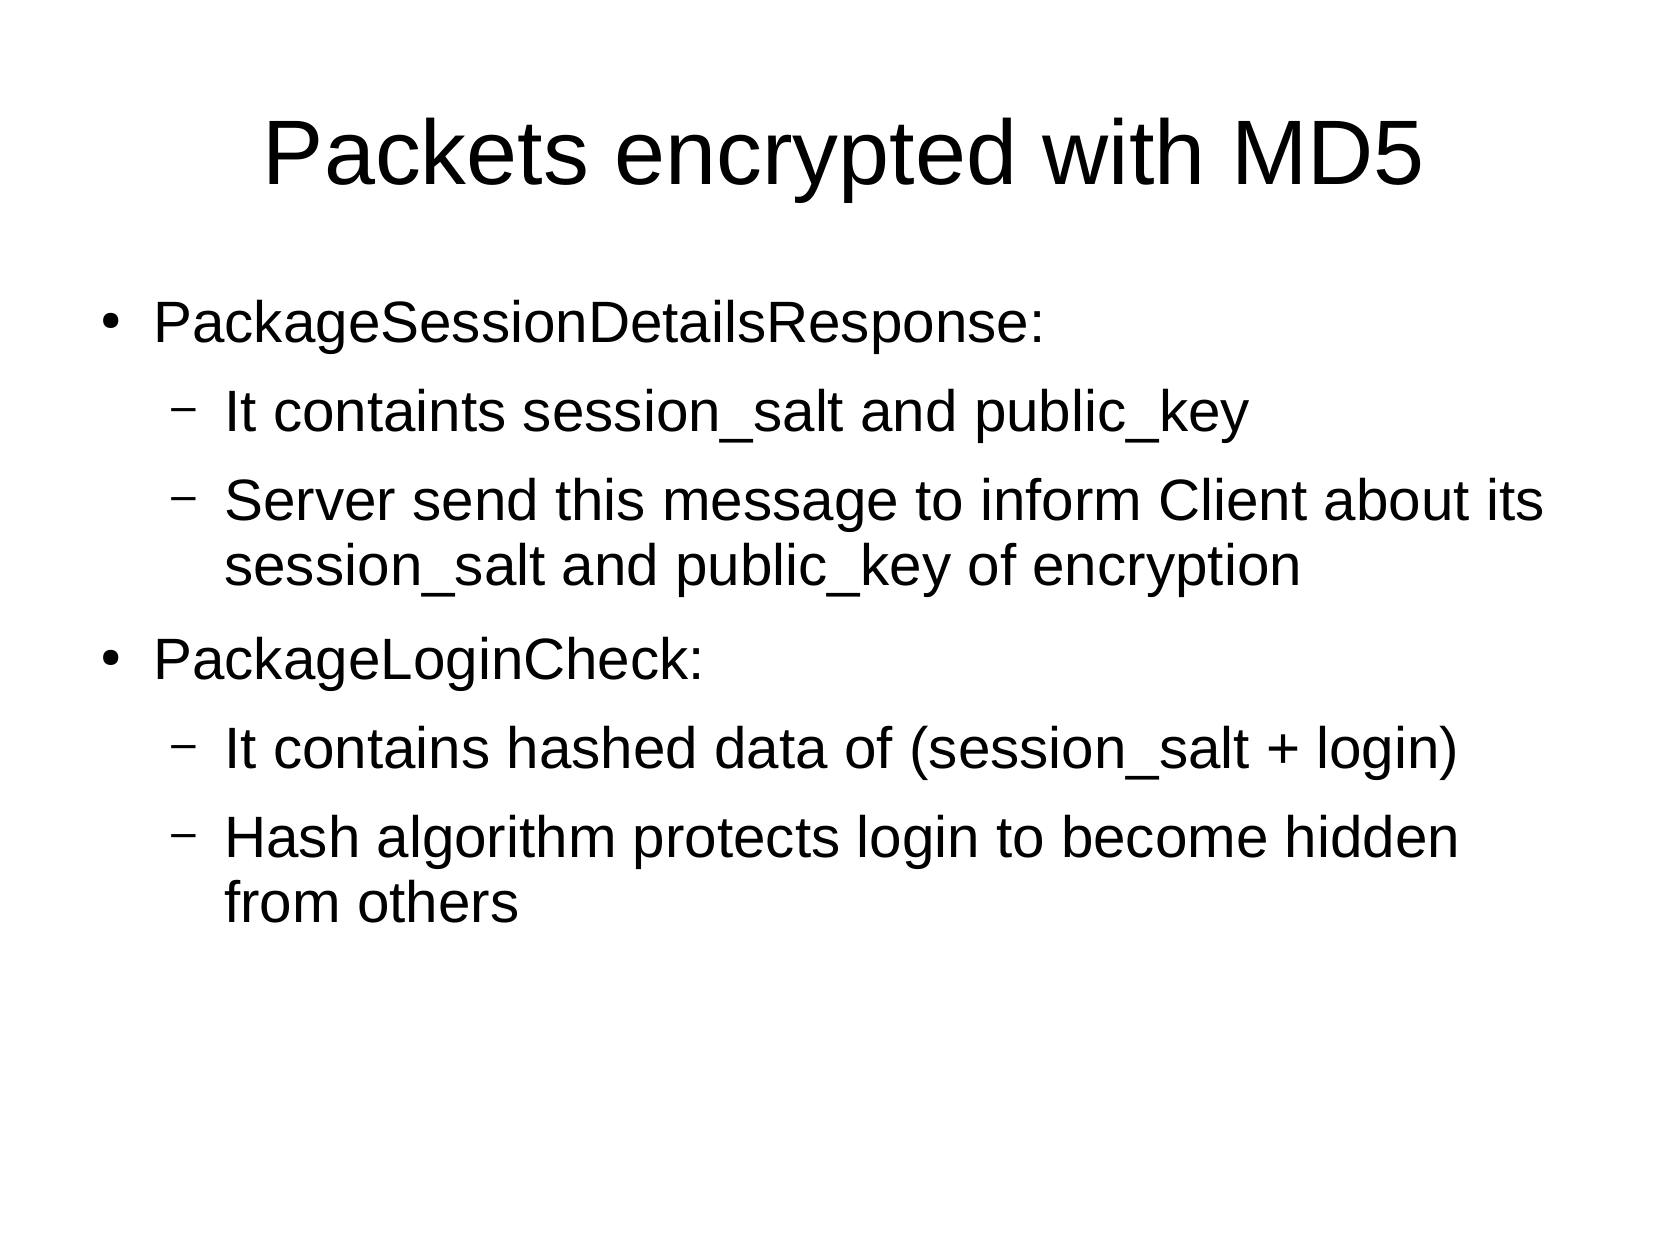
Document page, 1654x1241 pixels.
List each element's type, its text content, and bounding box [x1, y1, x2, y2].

list PackageSessionDetailsResponse: It containts session_salt and public_key Server send this message to inform Client about its session_salt and public_key of encryption PackageLoginCheck: It contains hashed data of (session_salt + login) Hash algorithm protects login to become hidden from others [82, 290, 1571, 1010]
title Packets encrypted with MD5 [82, 49, 1571, 257]
